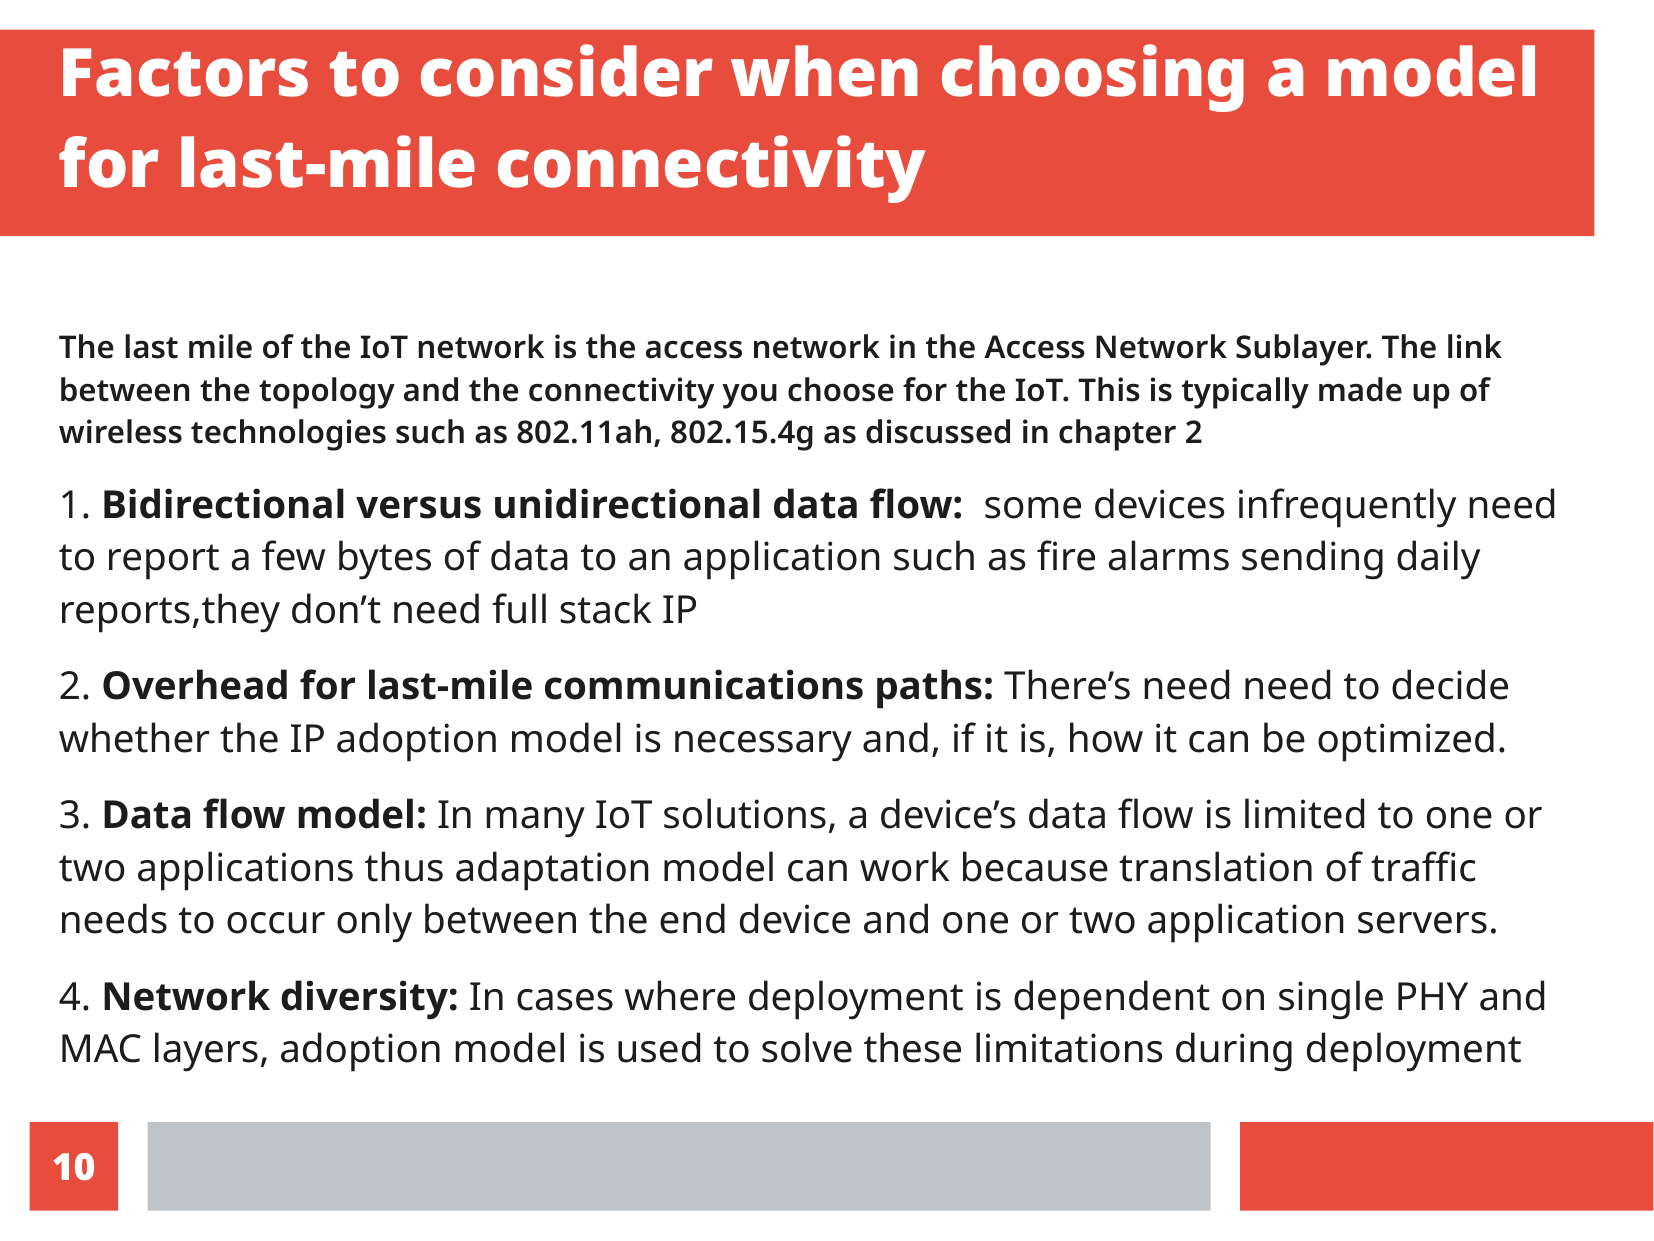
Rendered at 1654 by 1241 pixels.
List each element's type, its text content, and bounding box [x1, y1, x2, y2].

title Factors to consider when choosing a model for last-mile connectivity [59, 59, 1595, 207]
list The last mile of the IoT network is the access network in the Access Network Sublayer. The link between the topology and the connectivity you choose for the IoT. This is typically made up of wireless technologies such as 802.11ah, 802.15.4g as discussed in chapter 2 1. Bidirectional versus unidirectional data flow: some devices infrequently need to report a few bytes of data to an application such as fire alarms sending daily reports,they don’t need full stack IP 2. Overhead for last-mile communications paths: There’s need need to decide whether the IP adoption model is necessary and, if it is, how it can be optimized. 3. Data flow model: In many IoT solutions, a device’s data flow is limited to one or two applications thus adaptation model can work because translation of traffic needs to occur only between the end device and one or two application servers. 4. Network diversity: In cases where deployment is dependent on single PHY and MAC layers, adoption model is used to solve these limitations during deployment [59, 324, 1565, 1093]
